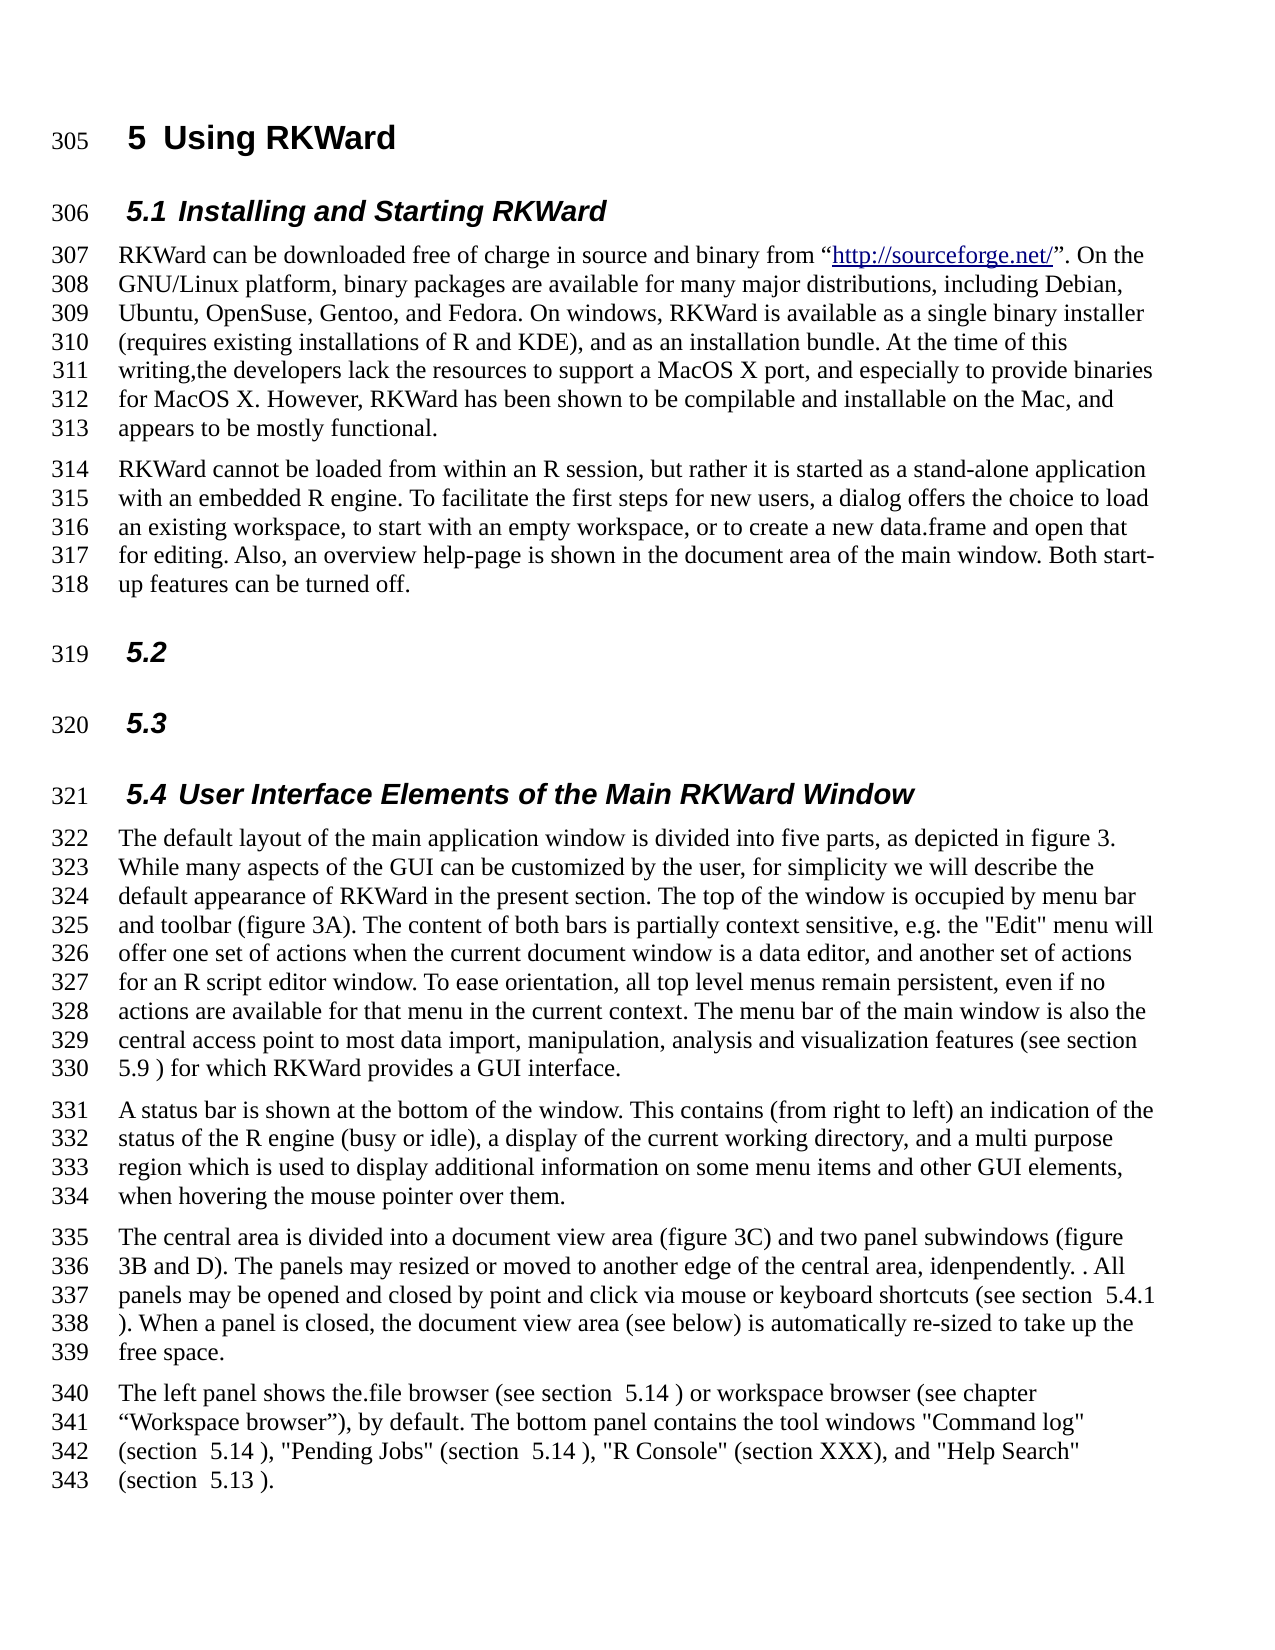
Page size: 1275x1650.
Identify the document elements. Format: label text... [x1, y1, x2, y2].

text The default layout of the main application window is divided into five parts, as depicted in figure 3. While many aspects of the GUI can be customized by the user, for simplicity we will describe the default appearance of RKWard in the present section. The top of the window is occupied by menu bar and toolbar (figure 3A). The content of both bars is partially context sensitive, e.g. the "Edit" menu will offer one set of actions when the current document window is a data editor, and another set of actions for an R script editor window. To ease orientation, all top level menus remain persistent, even if no actions are available for that menu in the current context. The menu bar of the main window is also the central access point to most data import, manipulation, analysis and visualization features (see section 5.9 ) for which RKWard provides a GUI interface. [118, 823, 1157, 1082]
text RKWard can be downloaded free of charge in source and binary from “http://sourceforge.net/”. On the GNU/Linux platform, binary packages are available for many major distributions, including Debian, Ubuntu, OpenSuse, Gentoo, and Fedora. On windows, RKWard is available as a single binary installer (requires existing installations of R and KDE), and as an installation bundle. At the time of this writing,the developers lack the resources to support a MacOS X port, and especially to provide binaries for MacOS X. However, RKWard has been shown to be compilable and installable on the Mac, and appears to be mostly functional. [118, 240, 1157, 442]
subtitle Installing and Starting RKWard [118, 194, 1157, 228]
text A status bar is shown at the bottom of the window. This contains (from right to left) an indication of the status of the R engine (busy or idle), a display of the current working directory, and a multi purpose region which is used to display additional information on some menu items and other GUI elements, when hovering the mouse pointer over them. [118, 1095, 1157, 1210]
text The left panel shows the.file browser (see section 5.14 ) or workspace browser (see chapter “Workspace browser”), by default. The bottom panel contains the tool windows "Command log" (section 5.14 ), "Pending Jobs" (section 5.14 ), "R Console" (section XXX), and "Help Search" (section 5.13 ). [118, 1378, 1157, 1493]
subtitle User Interface Elements of the Main RKWard Window [118, 777, 1157, 811]
text RKWard cannot be loaded from within an R session, but rather it is started as a stand-alone application with an embedded R engine. To facilitate the first steps for new users, a dialog offers the choice to load an existing workspace, to start with an empty workspace, or to create a new data.frame and open that for editing. Also, an overview help-page is shown in the document area of the main window. Both start-up features can be turned off. [118, 454, 1157, 598]
subtitle Using RKWard [118, 118, 1157, 157]
text The central area is divided into a document view area (figure 3C) and two panel subwindows (figure 3B and D). The panels may resized or moved to another edge of the central area, idenpendently. . All panels may be opened and closed by point and click via mouse or keyboard shortcuts (see section 5.4.1 ). When a panel is closed, the document view area (see below) is automatically re-sized to take up the free space. [118, 1222, 1157, 1366]
